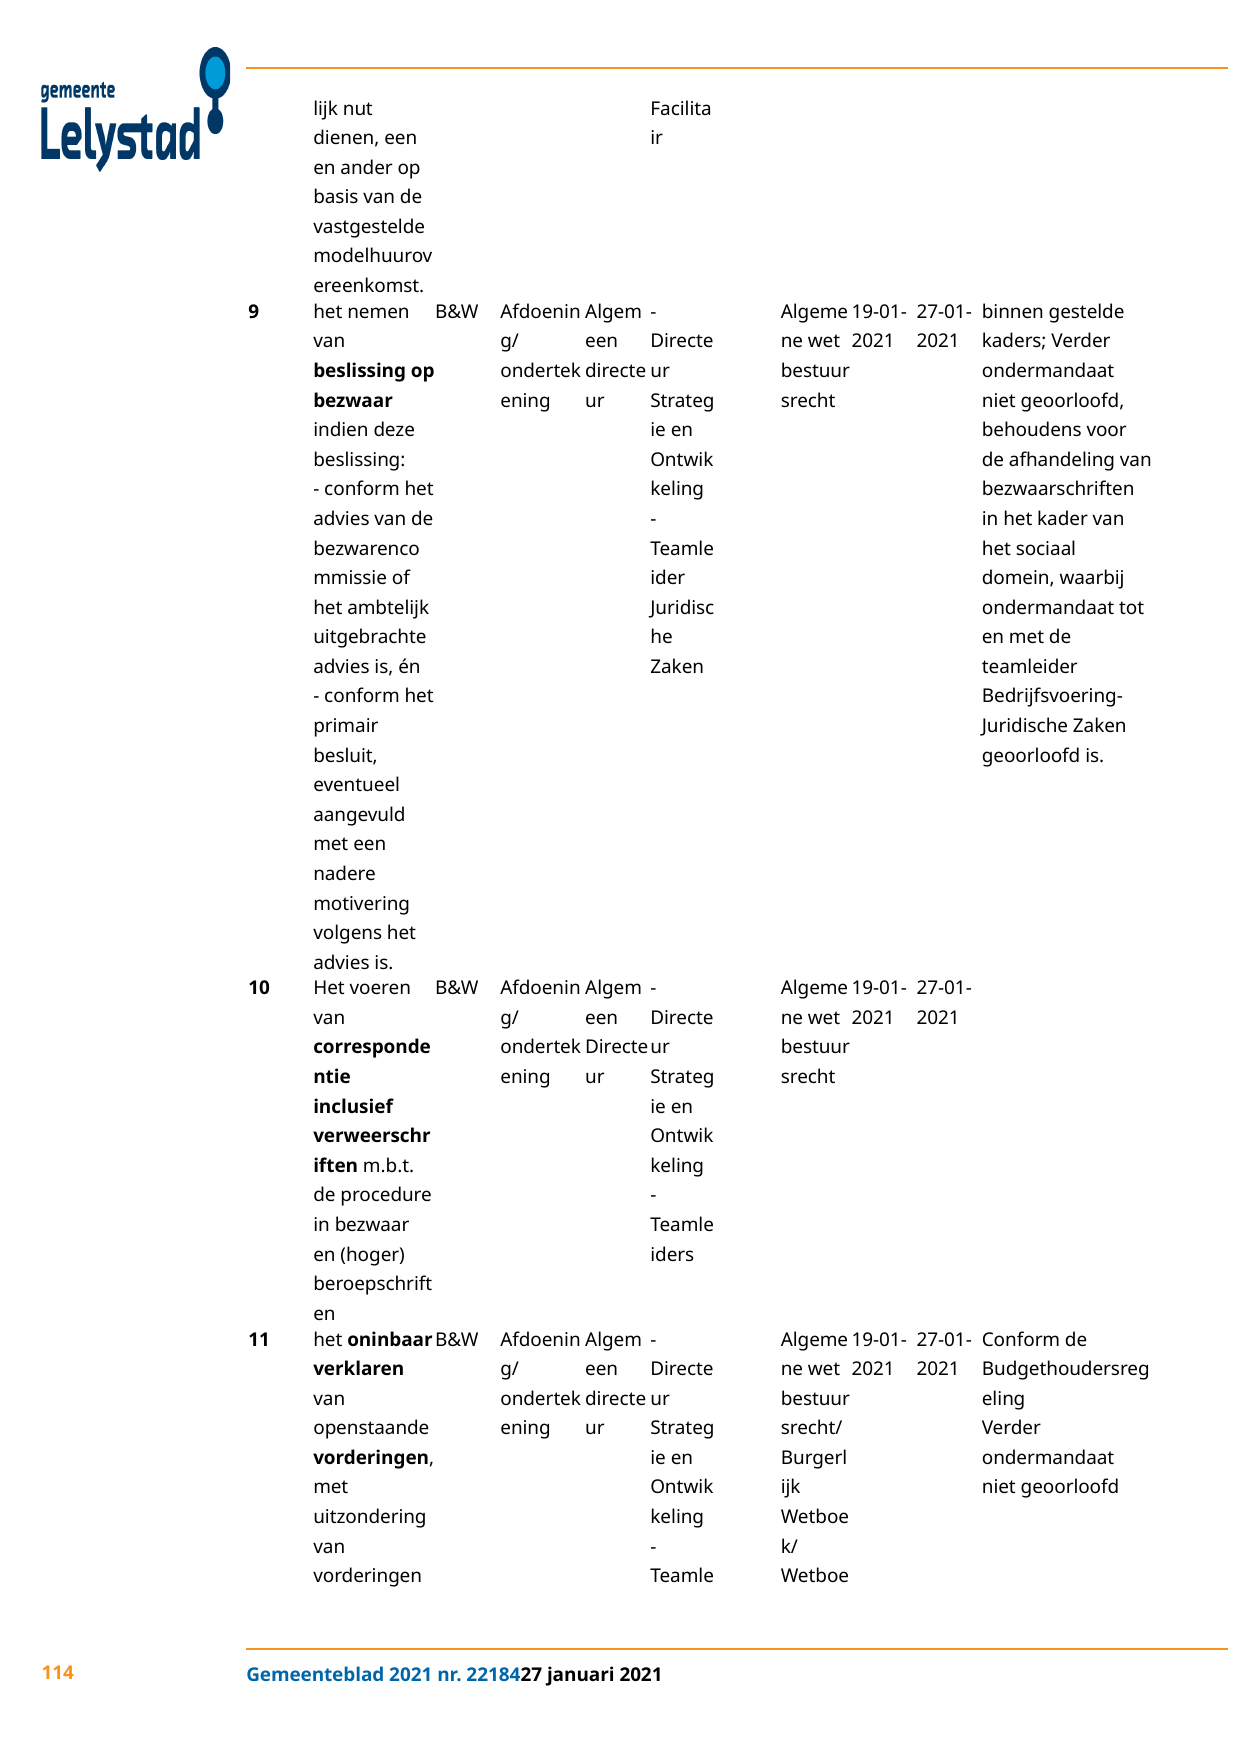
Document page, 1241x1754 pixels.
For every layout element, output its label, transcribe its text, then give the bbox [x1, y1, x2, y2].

table_cell 9 [248, 298, 313, 974]
table_cell Afdoening/ondertekening [500, 975, 585, 1326]
table_cell Algemene wet bestuursrecht [781, 975, 851, 1326]
table_cell [916, 95, 982, 298]
table_cell het nemen van beslissing op bezwaar indien deze beslissing: - conform het advies van de bezwarencommissie of het ambtelijk uitgebrachte advies is, én - conform het primair besluit, eventueel aangevuld met een nadere motivering volgens het advies is. [313, 298, 435, 974]
table_cell [851, 95, 916, 298]
table_cell 19-01-2021 [851, 298, 916, 974]
table_cell Algemene wet bestuursrecht [781, 298, 851, 974]
table_cell Facilitair [650, 95, 715, 298]
table_cell Algemeen directeur [585, 298, 650, 974]
table_cell [715, 975, 781, 1326]
table_cell [715, 95, 781, 298]
table_cell [435, 95, 500, 298]
table_cell [982, 975, 1152, 1326]
table_cell Algemene wet bestuursrecht/ Burgerlijk Wetboek/ Wetboe [781, 1326, 851, 1588]
table_cell 27-01-2021 [916, 298, 982, 974]
table_cell [715, 1326, 781, 1588]
table_cell [248, 95, 313, 298]
table_cell - Directeur Strategie en Ontwikkeling - Teamle [650, 1326, 715, 1588]
table_cell Afdoening/ondertekening [500, 298, 585, 974]
table_cell [982, 95, 1152, 298]
table_cell B&W [435, 1326, 500, 1588]
table_cell 10 [248, 975, 313, 1326]
table_cell Algemeen Directeur [585, 975, 650, 1326]
table_cell - Directeur Strategie en Ontwikkeling - Teamleiders [650, 975, 715, 1326]
table_cell [715, 298, 781, 974]
table_cell [781, 95, 851, 298]
table_cell 27-01-2021 [916, 1326, 982, 1588]
table_cell binnen gestelde kaders; Verder ondermandaat niet geoorloofd, behoudens voor de afhandeling van bezwaarschriften in het kader van het sociaal domein, waarbij ondermandaat tot en met de teamleider Bedrijfsvoering-Juridische Zaken geoorloofd is. [982, 298, 1152, 974]
table_cell 11 [248, 1326, 313, 1588]
table_cell B&W [435, 975, 500, 1326]
table_cell [585, 95, 650, 298]
table_cell lijk nut dienen, een en ander op basis van de vastgestelde modelhuurovereenkomst. [313, 95, 435, 298]
picture [41, 47, 231, 172]
table_cell 27-01-2021 [916, 975, 982, 1326]
table_cell 19-01-2021 [851, 975, 916, 1326]
table_cell Conform de Budgethoudersregeling Verder ondermandaat niet geoorloofd [982, 1326, 1152, 1588]
table_cell 19-01-2021 [851, 1326, 916, 1588]
table_cell - Directeur Strategie en Ontwikkeling - Teamleider Juridische Zaken [650, 298, 715, 974]
table_cell [500, 95, 585, 298]
table_cell B&W [435, 298, 500, 974]
table_cell Algemeen directeur [585, 1326, 650, 1588]
table_cell Afdoening/ondertekening [500, 1326, 585, 1588]
table_cell het oninbaar verklaren van openstaande vorderingen, met uitzondering van vorderingen [313, 1326, 435, 1588]
table_cell Het voeren van correspondentie inclusief verweerschriften m.b.t. de procedure in bezwaar en (hoger) beroepschriften [313, 975, 435, 1326]
